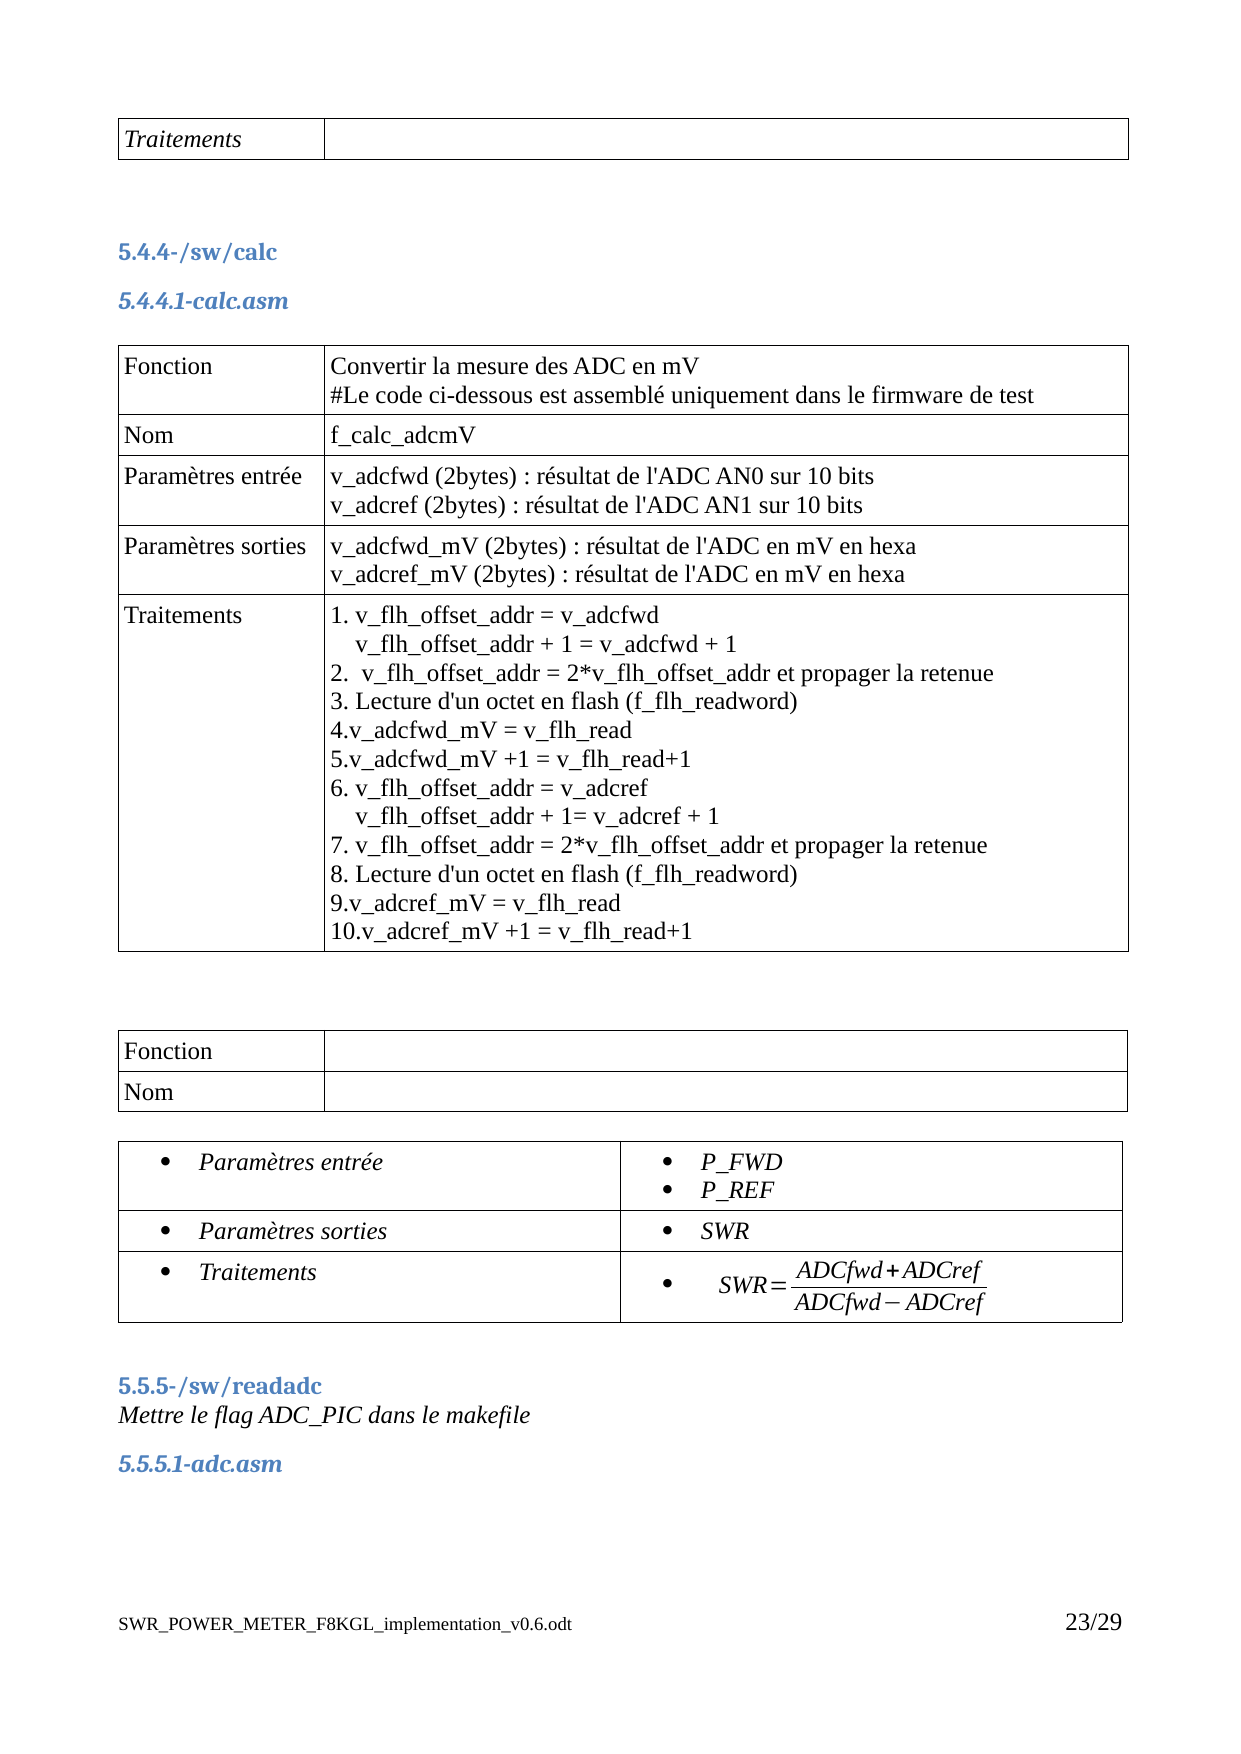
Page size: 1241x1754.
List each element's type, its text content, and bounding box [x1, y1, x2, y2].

subtitle 5.5.5-/sw/readadc [118, 1372, 1122, 1401]
text Mettre le flag ADC_PIC dans le makefile [118, 1401, 1122, 1429]
table_cell Traitements [119, 119, 324, 159]
table_cell Paramètres entrée [119, 456, 324, 524]
subtitle 5.5.5.1-adc.asm [118, 1450, 1122, 1479]
table_cell [325, 1072, 1127, 1111]
table_header Convertir la mesure des ADC en mV #Le code ci-dessous est assemblé uniquement dans le firmware de test [325, 346, 1128, 414]
table_cell [621, 1252, 1122, 1322]
table_cell SWR [621, 1211, 1122, 1251]
table_header P_FWD P_REF [621, 1142, 1122, 1210]
table_cell 1. v_flh_offset_addr = v_adcfwd v_flh_offset_addr + 1 = v_adcfwd + 1 2. v_flh_offset_addr = 2*v_flh_offset_addr et propager la retenue 3. Lecture d'un octet en flash (f_flh_readword) 4.v_adcfwd_mV = v_flh_read 5.v_adcfwd_mV +1 = v_flh_read+1 6. v_flh_offset_addr = v_adcref v_flh_offset_addr + 1= v_adcref + 1 7. v_flh_offset_addr = 2*v_flh_offset_addr et propager la retenue 8. Lecture d'un octet en flash (f_flh_readword) 9.v_adcref_mV = v_flh_read 10.v_adcref_mV +1 = v_flh_read+1 [325, 595, 1128, 951]
table_header Paramètres entrée [119, 1142, 620, 1210]
table_header [325, 1031, 1127, 1071]
subtitle 5.4.4-/sw/calc [118, 238, 1122, 266]
table_header Fonction [119, 1031, 324, 1071]
table_cell v_adcfwd_mV (2bytes) : résultat de l'ADC en mV en hexa v_adcref_mV (2bytes) : résultat de l'ADC en mV en hexa [325, 526, 1128, 594]
table_cell [325, 119, 1128, 159]
table_cell Nom [119, 415, 324, 455]
subtitle 5.4.4.1-calc.asm [118, 287, 1122, 316]
table_cell Paramètres sorties [119, 1211, 620, 1251]
table_cell v_adcfwd (2bytes) : résultat de l'ADC AN0 sur 10 bits v_adcref (2bytes) : résultat de l'ADC AN1 sur 10 bits [325, 456, 1128, 524]
table_header Fonction [119, 346, 324, 414]
table_cell f_calc_adcmV [325, 415, 1128, 455]
table_cell Traitements [119, 595, 324, 951]
table_cell Paramètres sorties [119, 526, 324, 594]
table_cell Nom [119, 1072, 324, 1111]
table_cell Traitements [119, 1252, 620, 1322]
